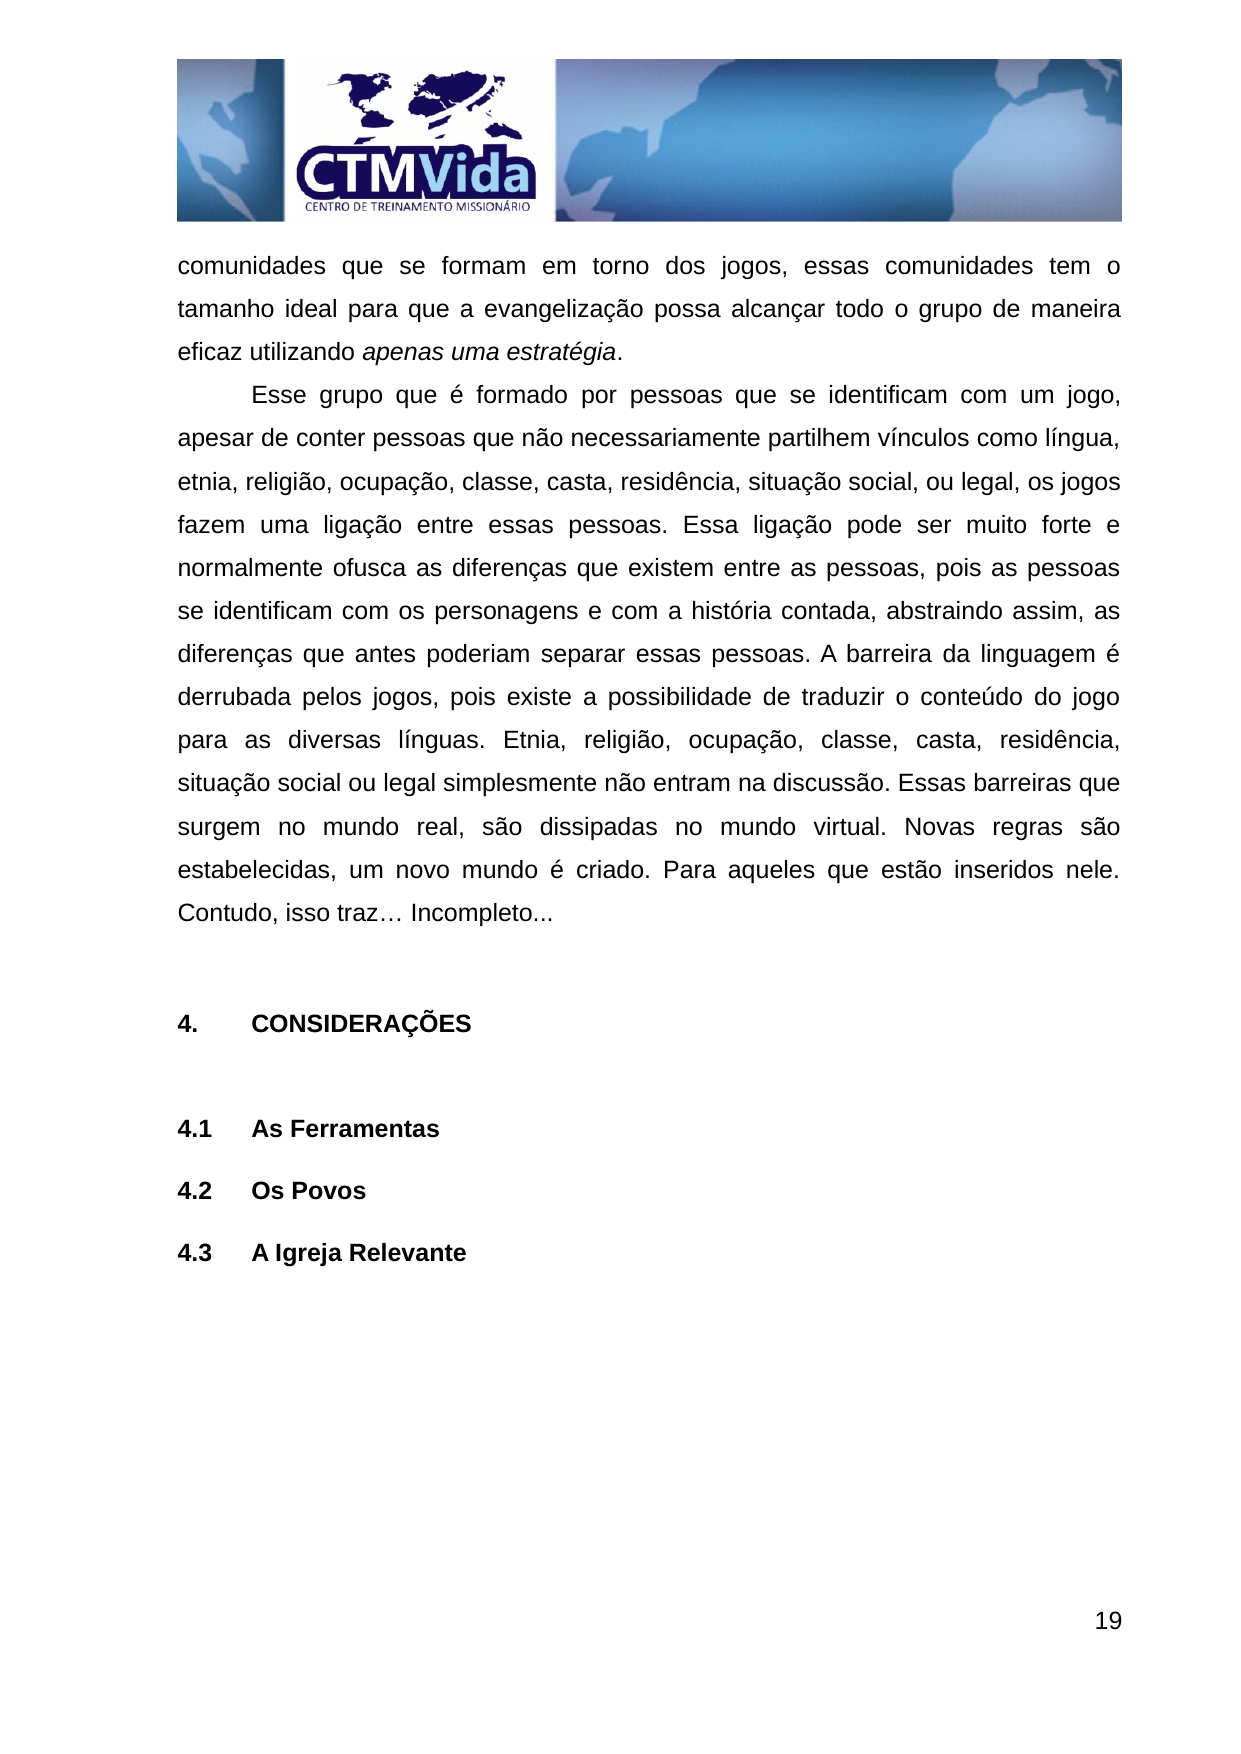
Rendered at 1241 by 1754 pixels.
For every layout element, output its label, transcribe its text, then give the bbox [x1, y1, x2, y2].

text Esse grupo que é formado por pessoas que se identificam com um jogo, apesar de conter pessoas que não necessariamente partilhem vínculos como língua, etnia, religião, ocupação, classe, casta, residência, situação social, ou legal, os jogos fazem uma ligação entre essas pessoas. Essa ligação pode ser muito forte e normalmente ofusca as diferenças que existem entre as pessoas, pois as pessoas se identificam com os personagens e com a história contada, abstraindo assim, as diferenças que antes poderiam separar essas pessoas. A barreira da linguagem é derrubada pelos jogos, pois existe a possibilidade de traduzir o conteúdo do jogo para as diversas línguas. Etnia, religião, ocupação, classe, casta, residência, situação social ou legal simplesmente não entram na discussão. Essas barreiras que surgem no mundo real, são dissipadas no mundo virtual. Novas regras são estabelecidas, um novo mundo é criado. Para aqueles que estão inseridos nele. Contudo, isso traz… Incompleto... [177, 380, 1122, 927]
subtitle 4. Considerações [177, 1009, 1122, 1038]
subtitle 4.3 A igreja relevante [177, 1238, 1122, 1267]
subtitle 4.2 Os povos [177, 1176, 1122, 1205]
subtitle 4.1 as ferramentas [177, 1114, 1122, 1143]
picture [177, 59, 1122, 222]
text comunidades que se formam em torno dos jogos, essas comunidades tem o tamanho ideal para que a evangelização possa alcançar todo o grupo de maneira eficaz utilizando apenas uma estratégia. [177, 251, 1122, 366]
